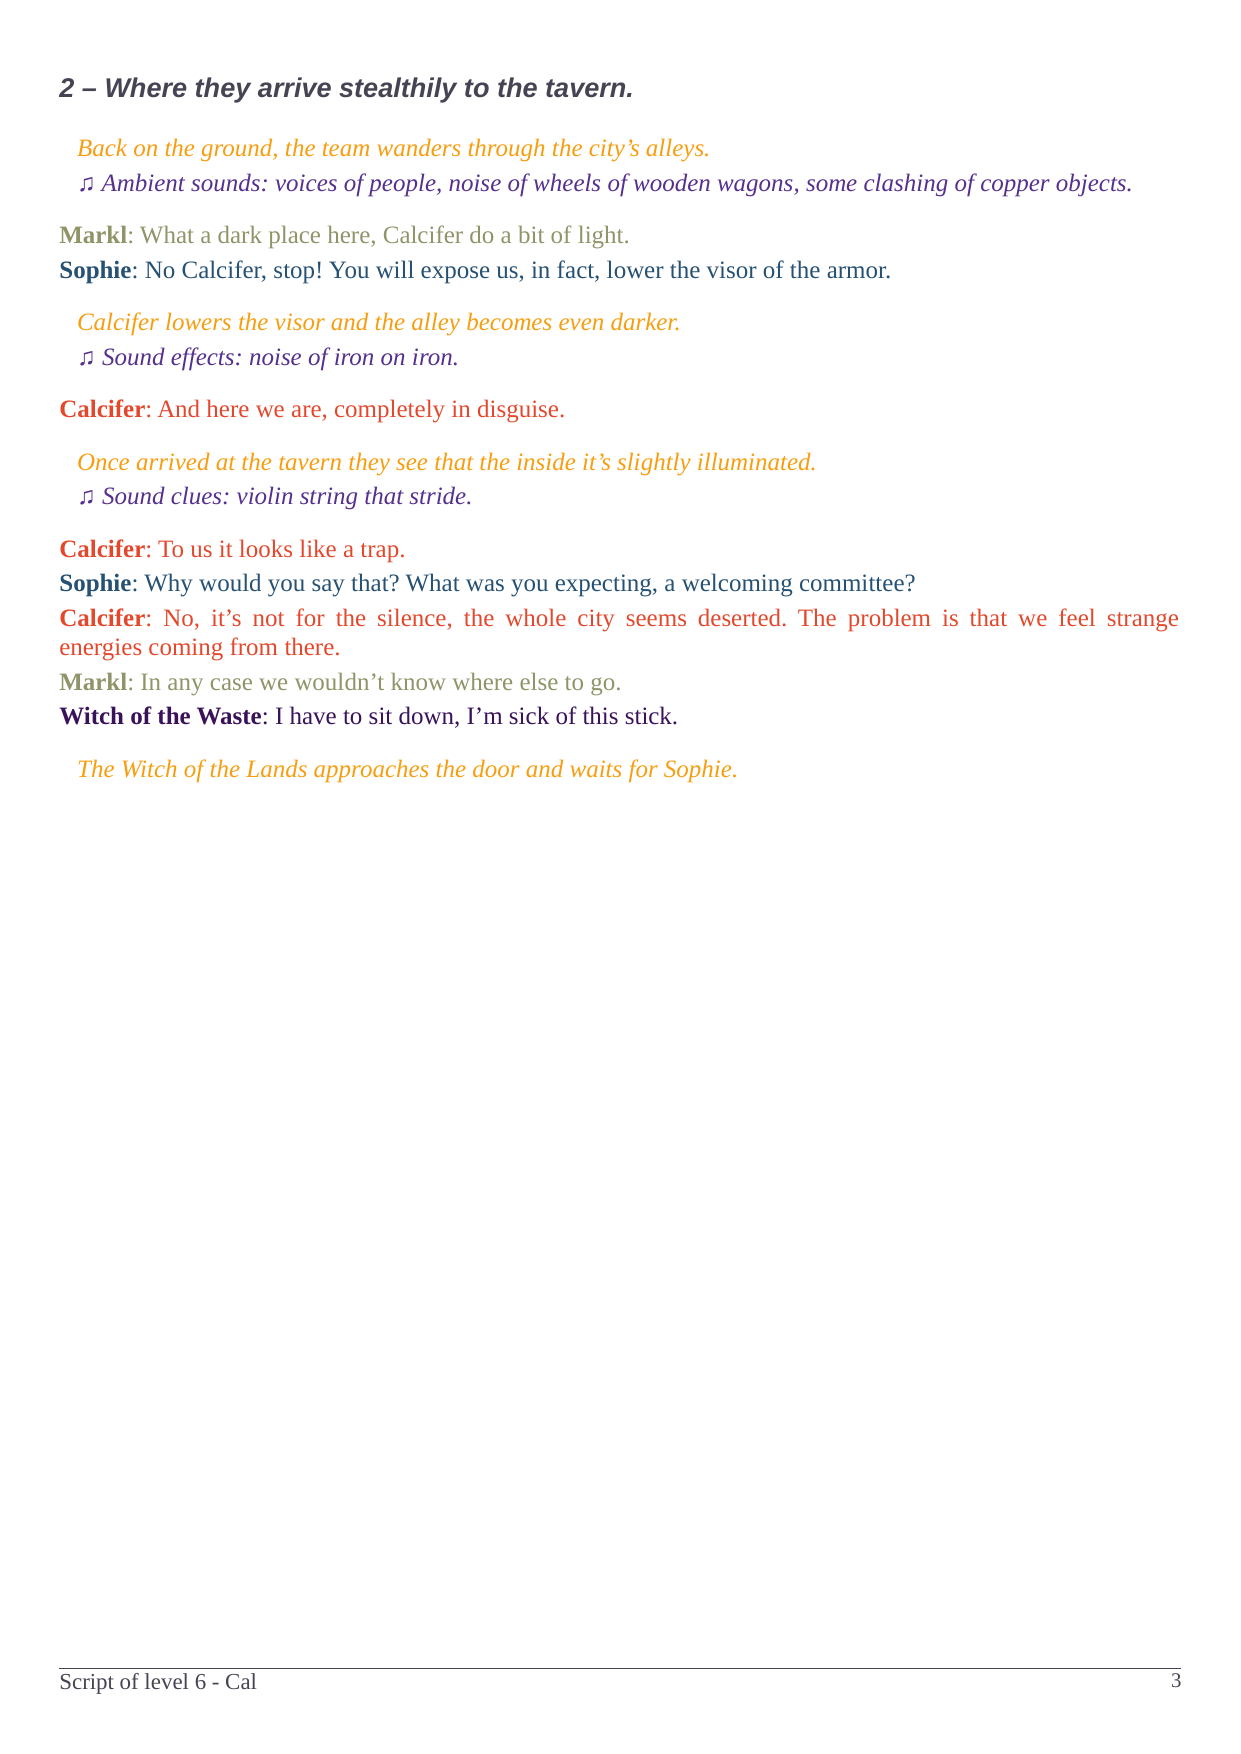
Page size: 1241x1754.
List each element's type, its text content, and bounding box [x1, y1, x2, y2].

text ♫ Sound effects: noise of iron on iron. [59, 324, 1181, 388]
text Markl: In any case we wouldn’t know where else to go. [59, 667, 1181, 695]
text Once arrived at the tavern they see that the inside it’s slightly illuminated. [59, 429, 1181, 464]
text The Witch of the Lands approaches the door and waits for Sophie. [59, 736, 1181, 800]
text Markl: What a dark place here, Calcifer do a bit of light. [59, 220, 1181, 249]
text ♫ Ambient sounds: voices of people, noise of wheels of wooden wagons, some clashing of copper objects. [59, 150, 1181, 214]
subtitle 2 – Where they arrive stealthily to the tavern. [59, 72, 1181, 103]
text Sophie: No Calcifer, stop! You will expose us, in fact, lower the visor of the armor. [59, 255, 1181, 283]
text Back on the ground, the team wanders through the city’s alleys. [59, 115, 1181, 150]
text Calcifer: To us it looks like a trap. [59, 534, 1181, 562]
text Calcifer: No, it’s not for the silence, the whole city seems deserted. The problem is that we feel strange energies coming from there. [59, 603, 1181, 661]
text Calcifer: And here we are, completely in disguise. [59, 394, 1181, 423]
text Witch of the Waste: I have to sit down, I’m sick of this stick. [59, 701, 1181, 730]
text Sophie: Why would you say that? What was you expecting, a welcoming committee? [59, 568, 1181, 597]
text ♫ Sound clues: violin string that stride. [59, 464, 1181, 528]
text Calcifer lowers the visor and the alley becomes even darker. [59, 289, 1181, 324]
